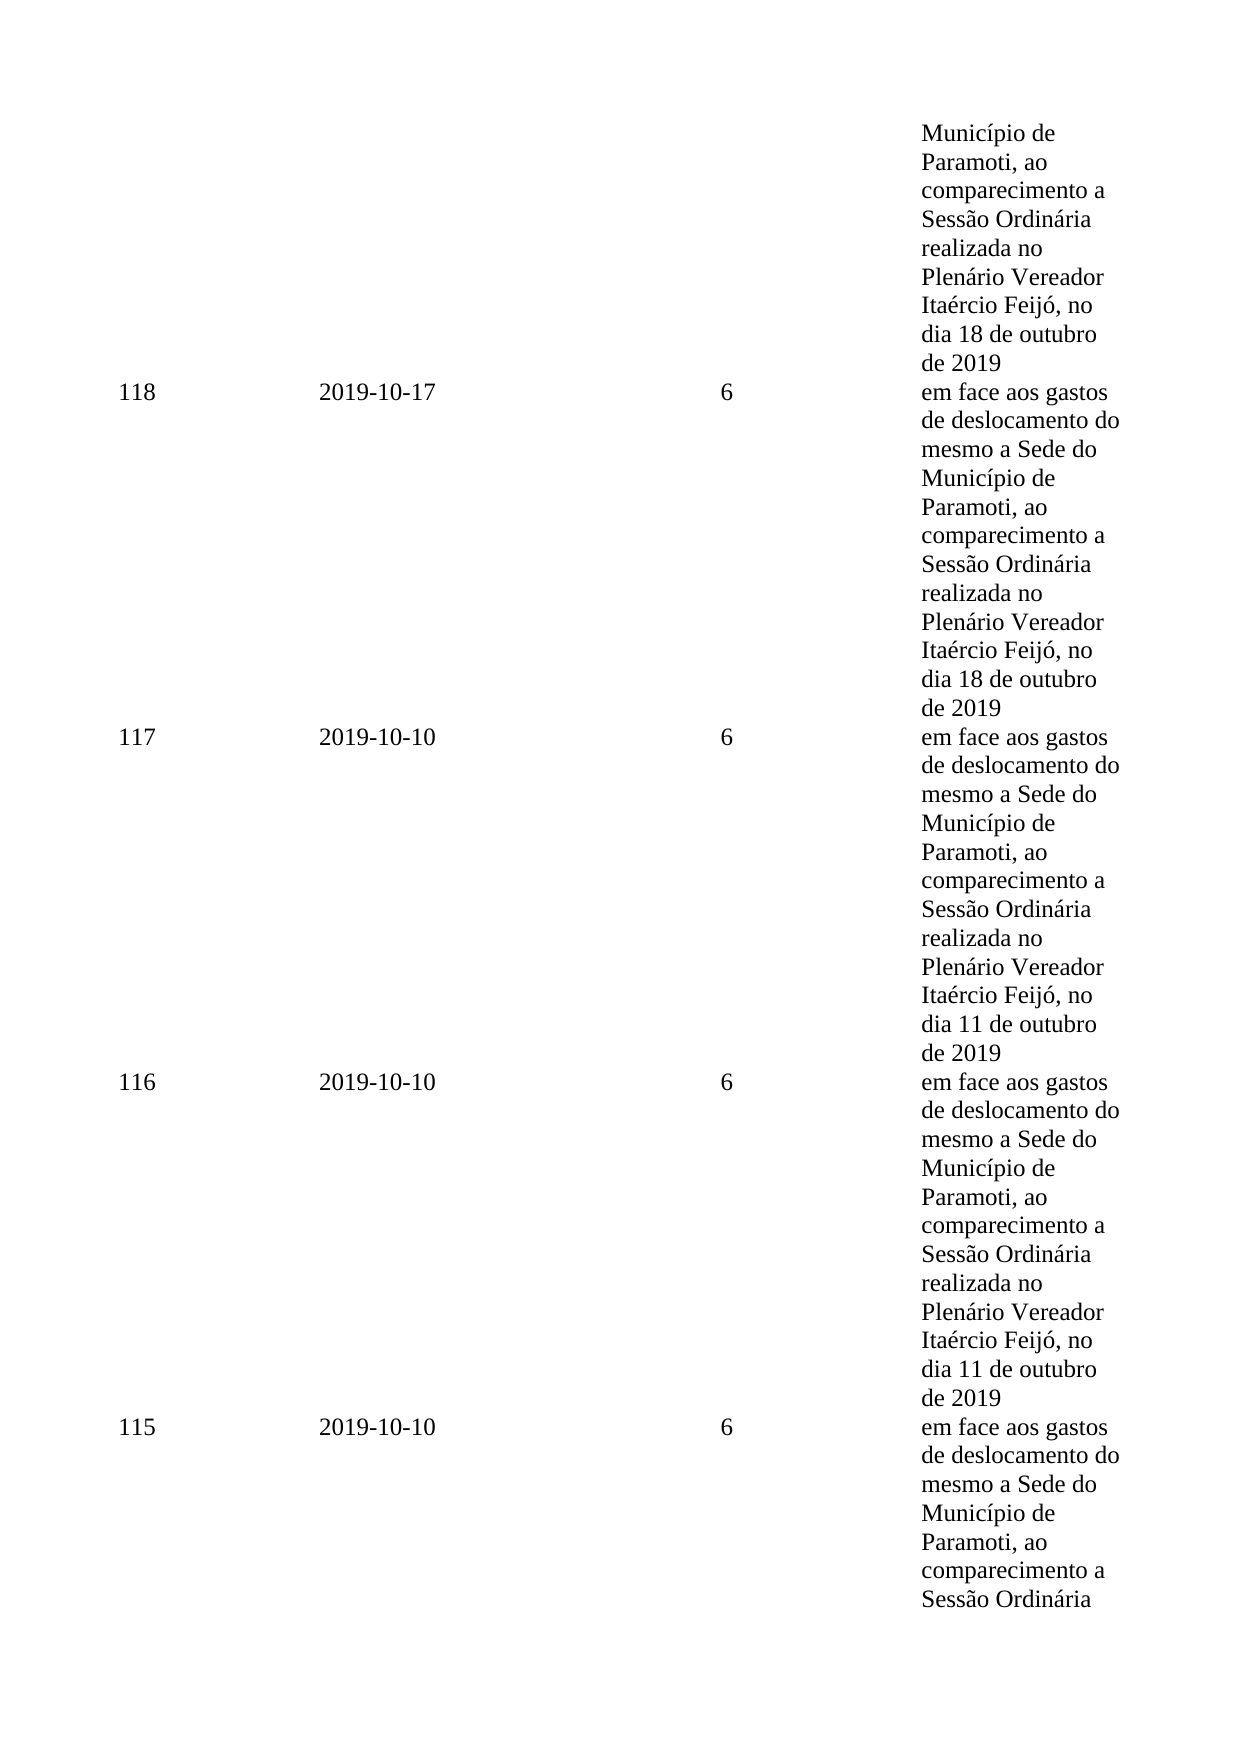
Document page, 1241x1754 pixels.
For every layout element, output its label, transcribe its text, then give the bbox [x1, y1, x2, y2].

table_cell 2019-10-10 [319, 1412, 519, 1613]
table_cell 2019-10-10 [319, 722, 519, 1067]
table_cell em face aos gastos de deslocamento do mesmo a Sede do Município de Paramoti, ao comparecimento a Sessão Ordinária realizada no Plenário Vereador Itaércio Feijó, no dia 18 de outubro de 2019 [921, 377, 1122, 722]
table_cell [118, 118, 319, 377]
table_cell [520, 1067, 720, 1412]
table_cell 118 [118, 377, 319, 722]
table_cell em face aos gastos de deslocamento do mesmo a Sede do Município de Paramoti, ao comparecimento a Sessão Ordinária [921, 1412, 1122, 1613]
table_cell em face aos gastos de deslocamento do mesmo a Sede do Município de Paramoti, ao comparecimento a Sessão Ordinária realizada no Plenário Vereador Itaércio Feijó, no dia 11 de outubro de 2019 [921, 1067, 1122, 1412]
table_cell 6 [720, 377, 921, 722]
table_cell [319, 118, 519, 377]
table_cell 2019-10-17 [319, 377, 519, 722]
table_cell 116 [118, 1067, 319, 1412]
table_cell [520, 377, 720, 722]
table_cell 6 [720, 722, 921, 1067]
table_cell Município de Paramoti, ao comparecimento a Sessão Ordinária realizada no Plenário Vereador Itaércio Feijó, no dia 18 de outubro de 2019 [921, 118, 1122, 377]
table_cell em face aos gastos de deslocamento do mesmo a Sede do Município de Paramoti, ao comparecimento a Sessão Ordinária realizada no Plenário Vereador Itaércio Feijó, no dia 11 de outubro de 2019 [921, 722, 1122, 1067]
table_cell 2019-10-10 [319, 1067, 519, 1412]
table_cell 6 [720, 1067, 921, 1412]
table_cell 117 [118, 722, 319, 1067]
table_cell [520, 118, 720, 377]
table_cell 115 [118, 1412, 319, 1613]
table_cell [720, 118, 921, 377]
table_cell [520, 722, 720, 1067]
table_cell [520, 1412, 720, 1613]
table_cell 6 [720, 1412, 921, 1613]
